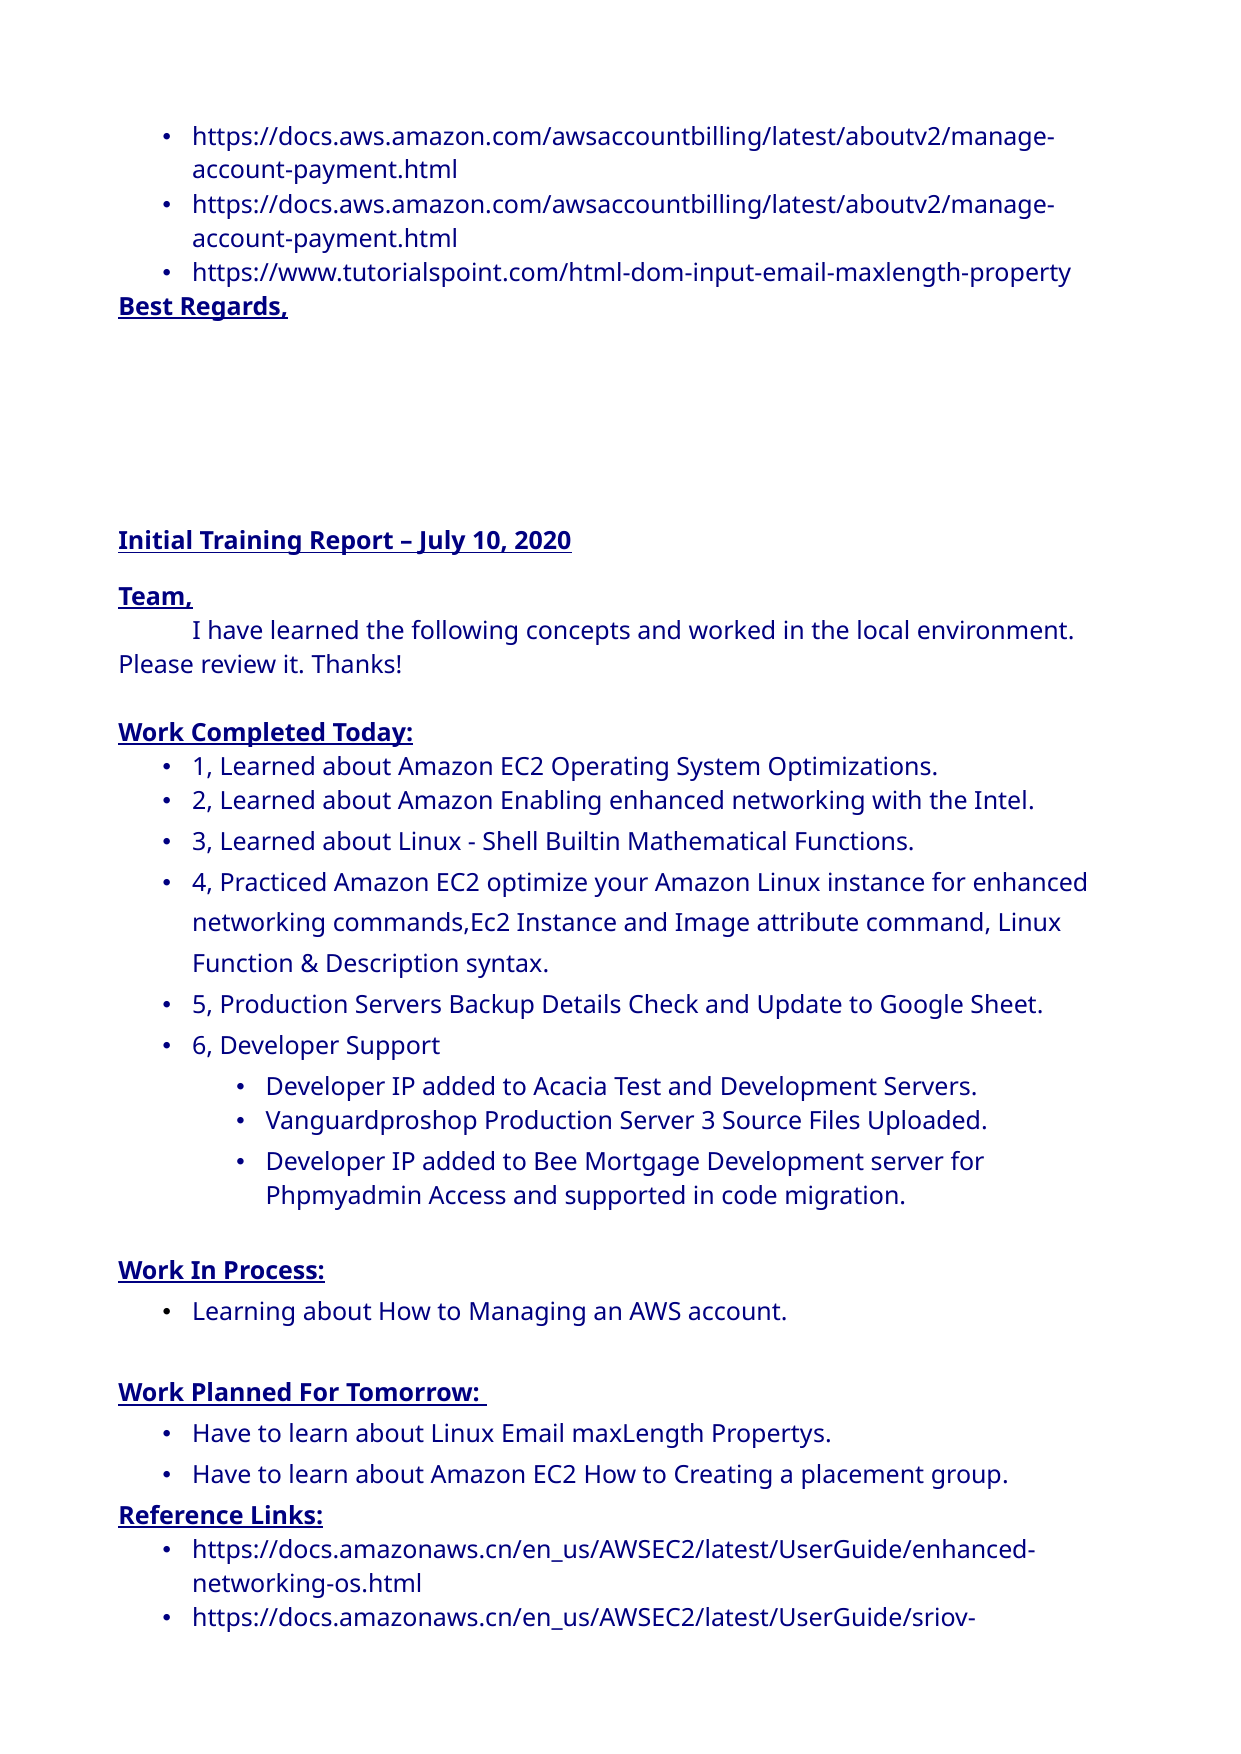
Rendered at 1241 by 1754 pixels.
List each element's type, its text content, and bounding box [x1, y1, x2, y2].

list 3, Learned about Linux - Shell Builtin Mathematical Functions. [162, 823, 1122, 857]
text I have learned the following concepts and worked in the local environment. Please review it. Thanks! [118, 612, 1122, 680]
list Have to learn about Linux Email maxLength Propertys. [162, 1416, 1122, 1450]
list https://docs.aws.amazon.com/awsaccountbilling/latest/aboutv2/manage-account-payment.html [162, 118, 1122, 186]
text Work In Process: [118, 1252, 1122, 1286]
subtitle Developer IP added to Acacia Test and Development Servers. [236, 1068, 1122, 1102]
list Learning about How to Managing an AWS account. [162, 1293, 1122, 1327]
text Initial Training Report – July 10, 2020 [118, 523, 1122, 557]
list 5, Production Servers Backup Details Check and Update to Google Sheet. [162, 987, 1122, 1021]
list 4, Practiced Amazon EC2 optimize your Amazon Linux instance for enhanced networking commands,Ec2 Instance and Image attribute command, Linux Function & Description syntax. [162, 864, 1122, 980]
text Best Regards, [118, 288, 1122, 322]
list https://docs.amazonaws.cn/en_us/AWSEC2/latest/UserGuide/enhanced-networking-os.html [162, 1531, 1122, 1599]
text Team, [118, 578, 1122, 612]
list 6, Developer Support [162, 1028, 1122, 1062]
text Work Completed Today: [118, 714, 1122, 748]
list 2, Learned about Amazon Enabling enhanced networking with the Intel. [162, 783, 1122, 817]
text Work Planned For Tomorrow: [118, 1375, 1122, 1409]
list https://docs.amazonaws.cn/en_us/AWSEC2/latest/UserGuide/sriov- [162, 1599, 1122, 1633]
list Have to learn about Amazon EC2 How to Creating a placement group. [162, 1456, 1122, 1491]
list 1, Learned about Amazon EC2 Operating System Optimizations. [162, 748, 1122, 783]
list Vanguardproshop Production Server 3 Source Files Uploaded. [236, 1102, 1122, 1137]
list https://docs.aws.amazon.com/awsaccountbilling/latest/aboutv2/manage-account-payment.html [162, 186, 1122, 254]
list https://www.tutorialspoint.com/html-dom-input-email-maxlength-property [162, 254, 1122, 288]
subtitle Developer IP added to Bee Mortgage Development server for Phpmyadmin Access and supported in code migration. [236, 1143, 1122, 1211]
text Reference Links: [118, 1497, 1122, 1531]
